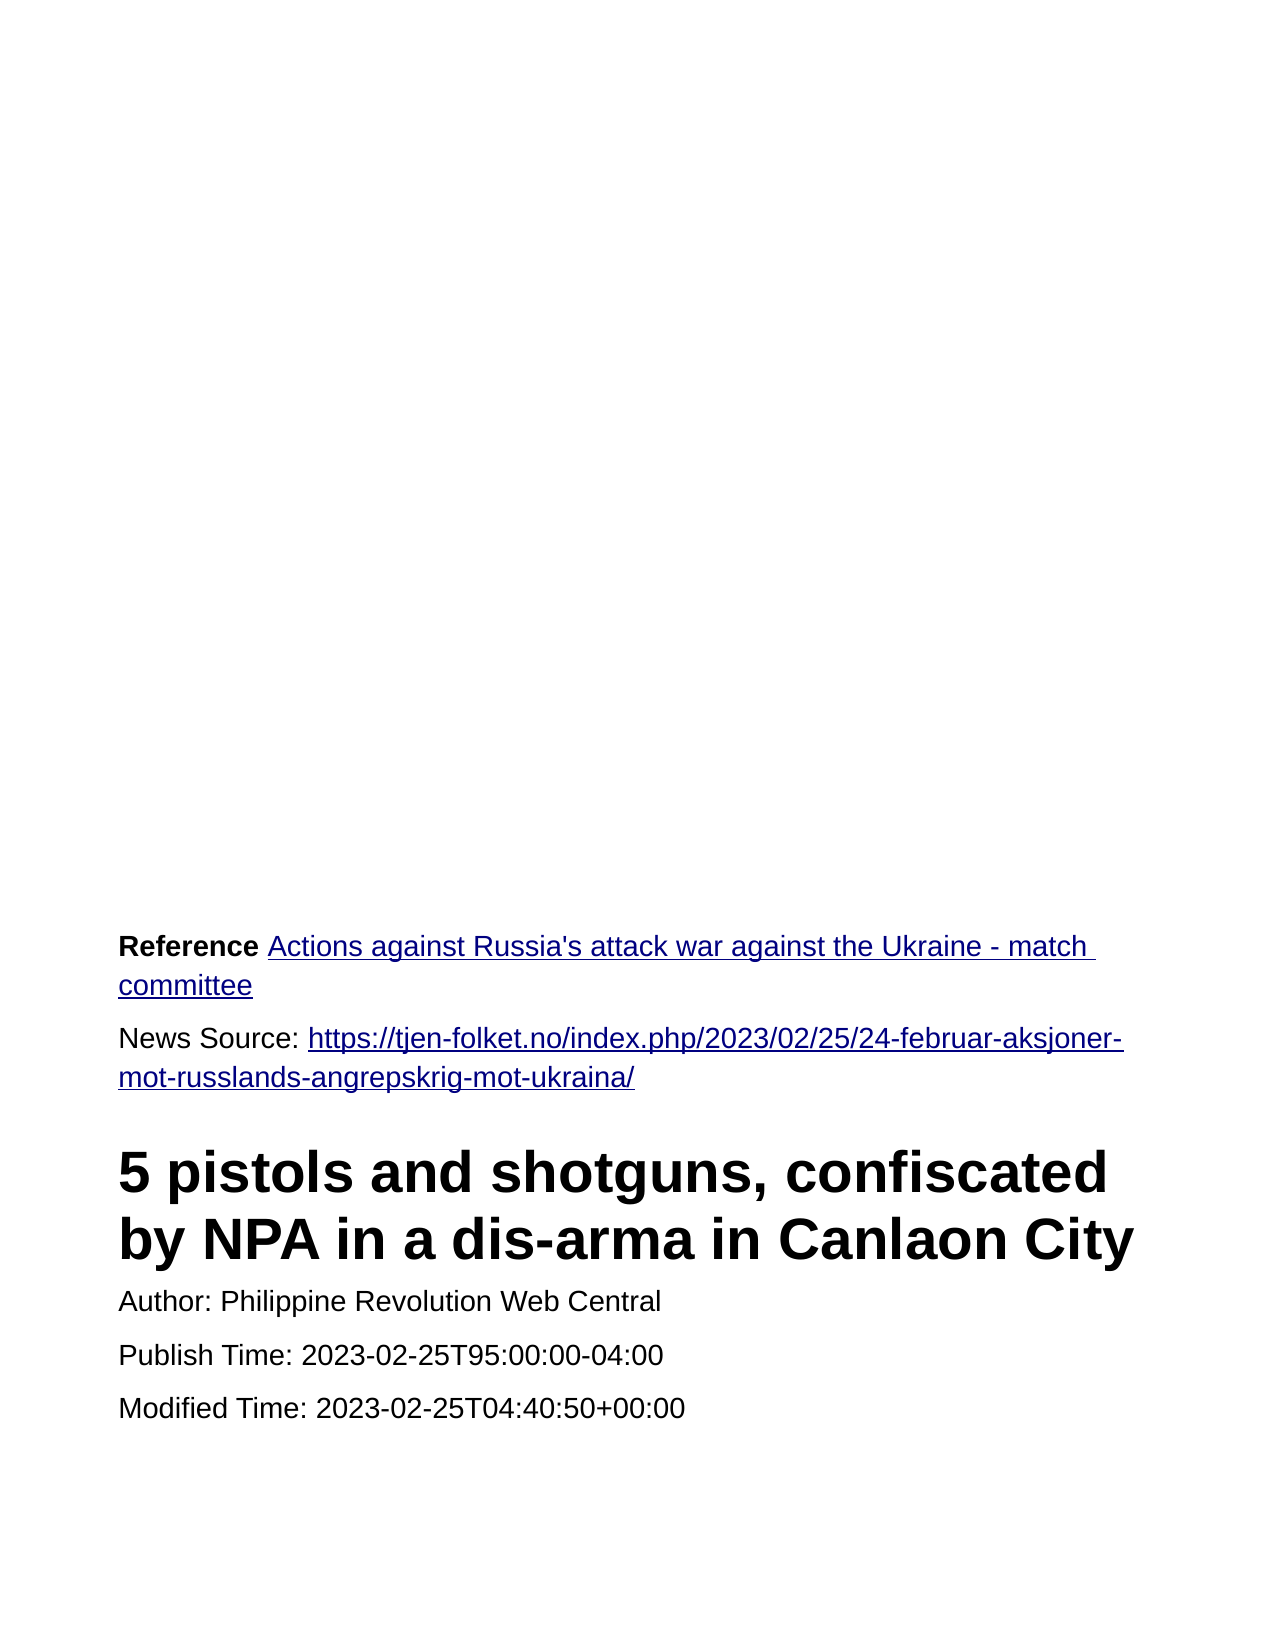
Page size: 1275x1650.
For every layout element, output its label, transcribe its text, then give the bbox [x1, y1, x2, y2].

text Publish Time: 2023-02-25T95:00:00-04:00 [118, 1337, 1157, 1371]
text News Source: https://tjen-folket.no/index.php/2023/02/25/24-februar-aksjoner-mot-russlands-angrepskrig-mot-ukraina/ [118, 1021, 1157, 1093]
text Reference Actions against Russia's attack war against the Ukraine - match committee [118, 118, 1157, 1001]
subtitle 5 pistols and shotguns, confiscated by NPA in a dis-arma in Canlaon City [118, 1138, 1157, 1272]
text Author: Philippine Revolution Web Central [118, 1284, 1157, 1318]
text Modified Time: 2023-02-25T04:40:50+00:00 [118, 1391, 1157, 1424]
